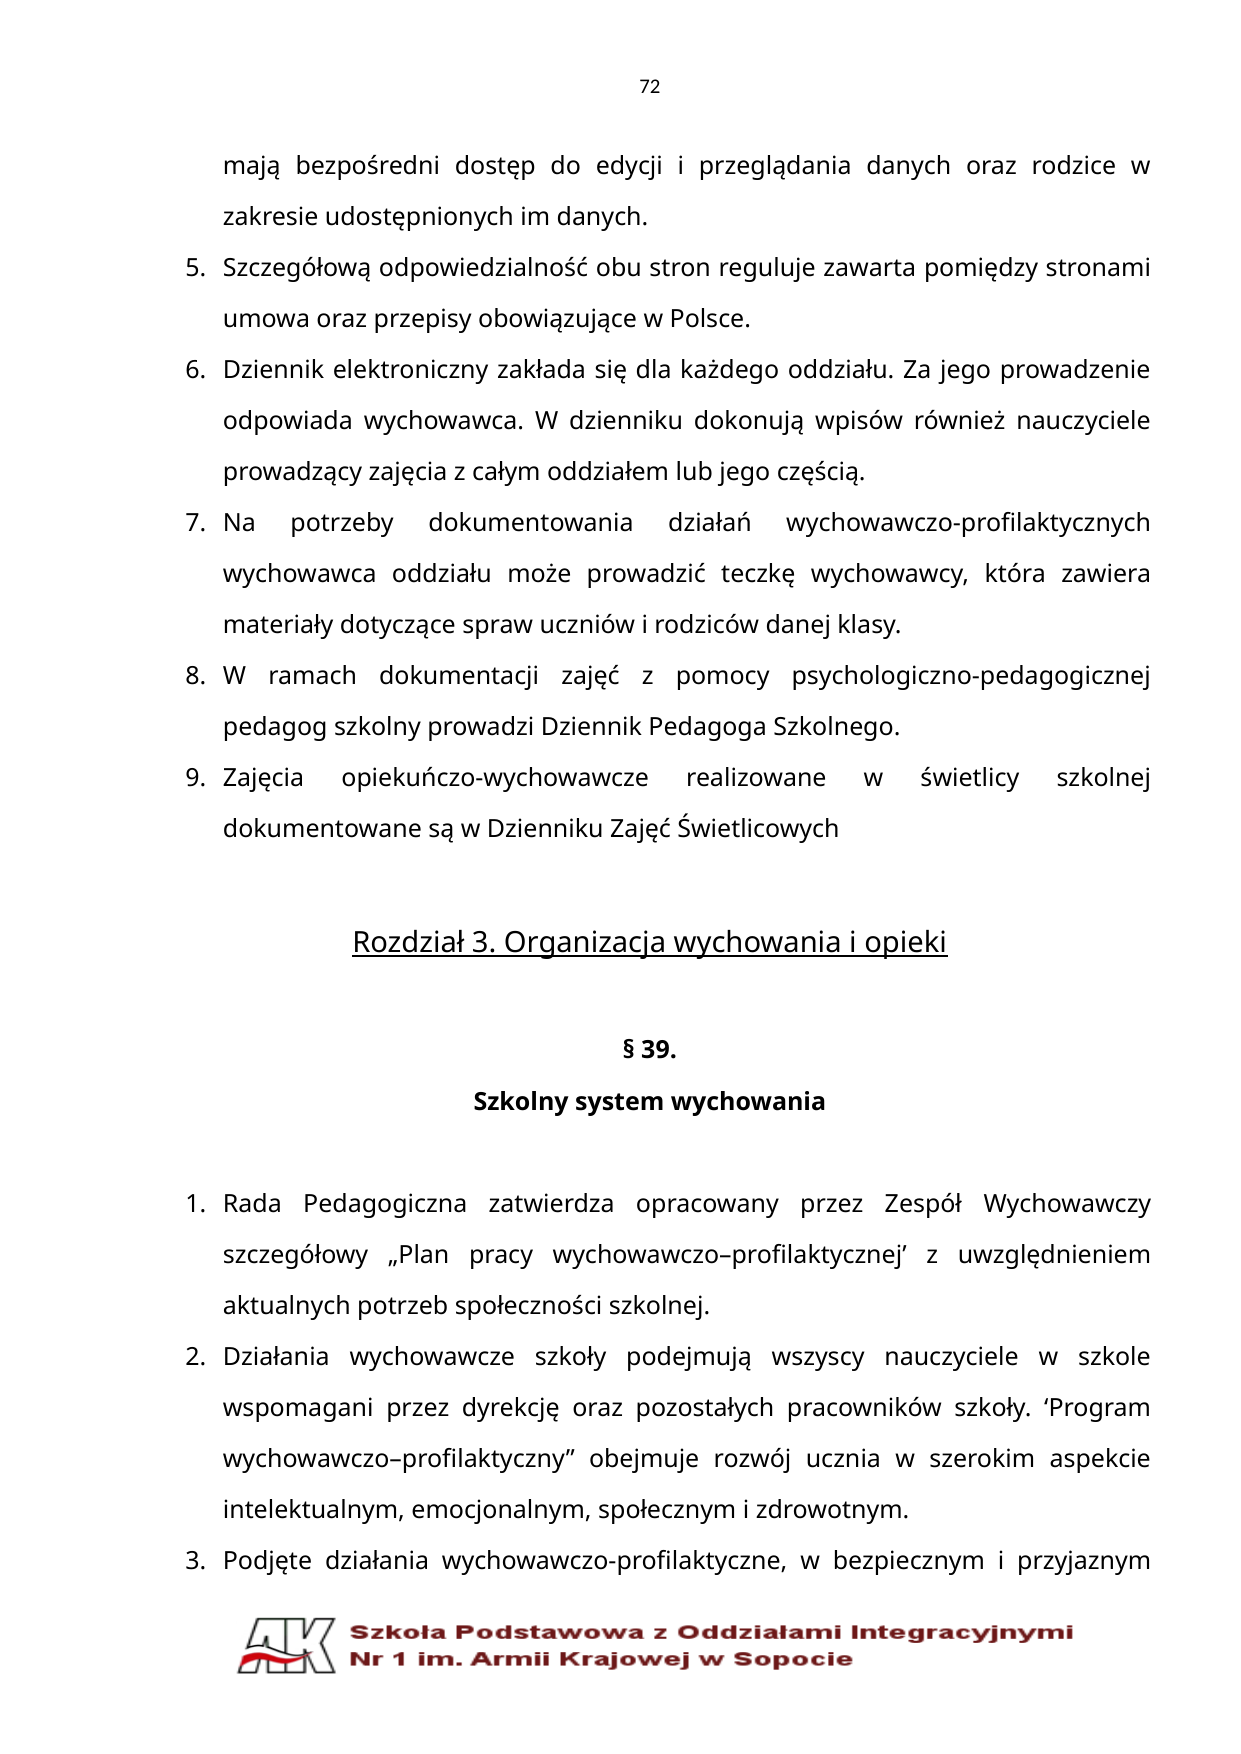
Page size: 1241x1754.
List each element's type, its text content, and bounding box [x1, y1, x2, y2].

list Zajęcia opiekuńczo-wychowawcze realizowane w świetlicy szkolnej dokumentowane są w Dzienniku Zajęć Świetlicowych [185, 760, 1152, 845]
list Rada Pedagogiczna zatwierdza opracowany przez Zespół Wychowawczy szczegółowy „Plan pracy wychowawczo–profilaktycznej’ z uwzględnieniem aktualnych potrzeb społeczności szkolnej. [185, 1185, 1152, 1321]
picture [236, 1611, 1122, 1680]
list Działania wychowawcze szkoły podejmują wszyscy nauczyciele w szkole wspomagani przez dyrekcję oraz pozostałych pracowników szkoły. ‘Program wychowawczo–profilaktyczny” obejmuje rozwój ucznia w szerokim aspekcie intelektualnym, emocjonalnym, społecznym i zdrowotnym. [185, 1338, 1152, 1526]
list Podjęte działania wychowawczo-profilaktyczne, w bezpiecznym i przyjaznym [185, 1543, 1152, 1577]
text Rozdział 3. Organizacja wychowania i opieki [148, 922, 1152, 961]
text § 39. [148, 1032, 1152, 1066]
list W ramach dokumentacji zajęć z pomocy psychologiczno-pedagogicznej pedagog szkolny prowadzi Dziennik Pedagoga Szkolnego. [185, 658, 1152, 743]
list mają bezpośredni dostęp do edycji i przeglądania danych oraz rodzice w zakresie udostępnionych im danych. [185, 148, 1152, 233]
list Dziennik elektroniczny zakłada się dla każdego oddziału. Za jego prowadzenie odpowiada wychowawca. W dzienniku dokonują wpisów również nauczyciele prowadzący zajęcia z całym oddziałem lub jego częścią. [185, 352, 1152, 488]
list Szczegółową odpowiedzialność obu stron reguluje zawarta pomiędzy stronami umowa oraz przepisy obowiązujące w Polsce. [185, 250, 1152, 335]
text Szkolny system wychowania [148, 1083, 1152, 1117]
list Na potrzeby dokumentowania działań wychowawczo-profilaktycznych wychowawca oddziału może prowadzić teczkę wychowawcy, która zawiera materiały dotyczące spraw uczniów i rodziców danej klasy. [185, 505, 1152, 641]
